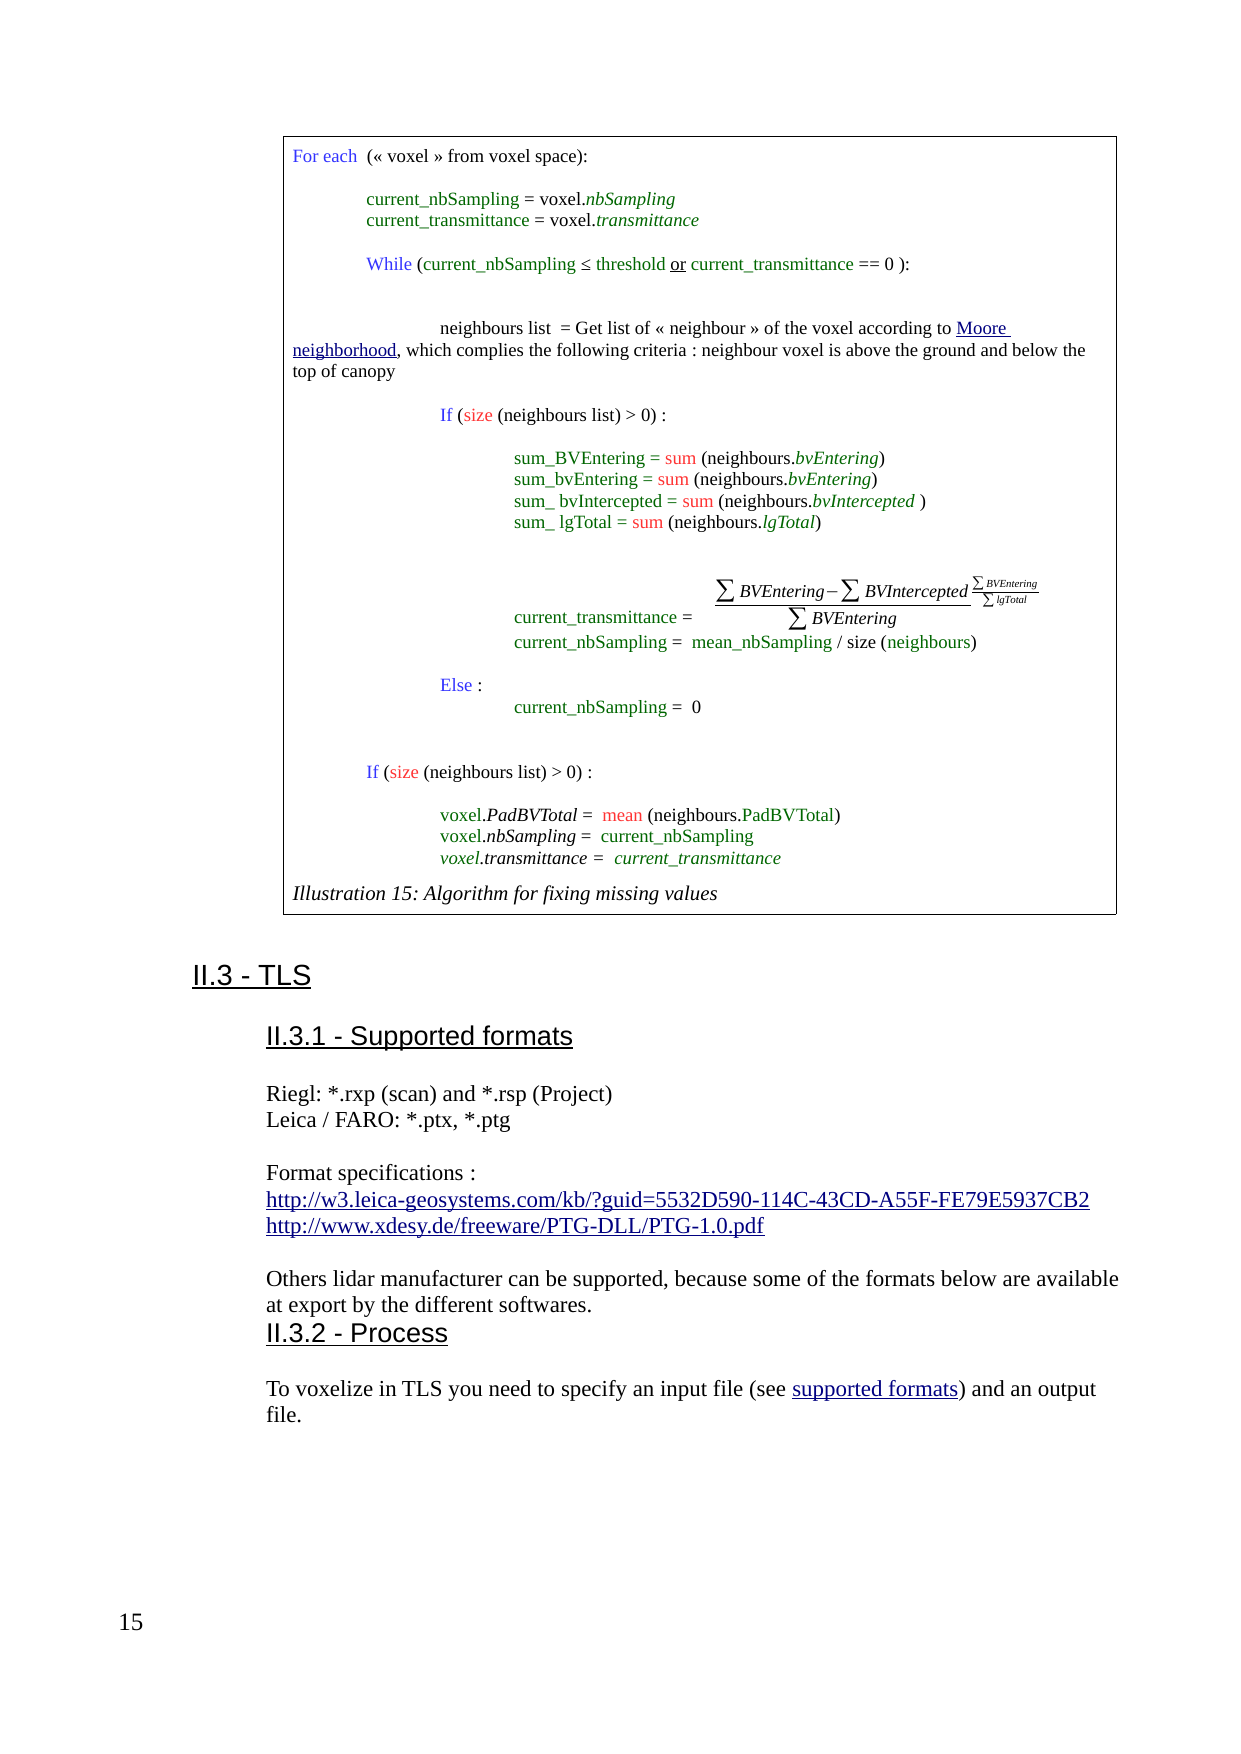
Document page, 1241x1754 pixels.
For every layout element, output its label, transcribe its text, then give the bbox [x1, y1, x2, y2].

text Format specifications : [266, 1159, 1122, 1186]
text Riegl: *.rxp (scan) and *.rsp (Project) [266, 1080, 1122, 1107]
text Others lidar manufacturer can be supported, because some of the formats below are available at export by the different softwares. [266, 1265, 1122, 1317]
subtitle II.3 - TLS [192, 958, 1122, 991]
text Leica / FARO: *.ptx, *.ptg [266, 1107, 1122, 1133]
text http://w3.leica-geosystems.com/kb/?guid=5532D590-114C-43CD-A55F-FE79E5937CB2 [266, 1186, 1122, 1212]
table_header [118, 118, 1122, 932]
subtitle II.3.1 - Supported formats [266, 1020, 1122, 1051]
text To voxelize in TLS you need to specify an input file (see supported formats) and an output file. [266, 1375, 1122, 1428]
subtitle II.3.2 - Process [266, 1317, 1122, 1349]
text http://www.xdesy.de/freeware/PTG-DLL/PTG-1.0.pdf [266, 1212, 1122, 1238]
